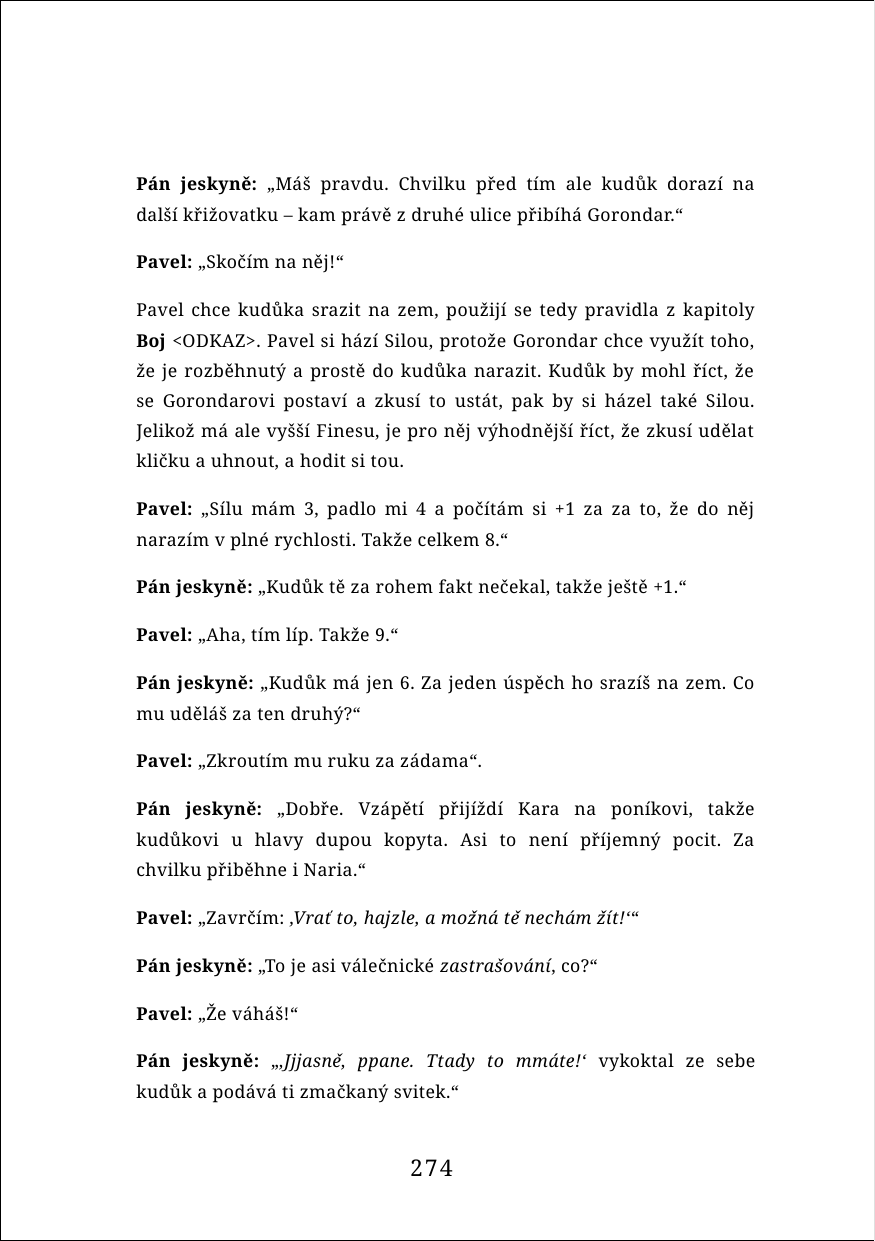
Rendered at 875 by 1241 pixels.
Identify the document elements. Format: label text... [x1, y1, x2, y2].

text Pán jeskyně: „‚Jjjasně, ppane. Ttady to mmáte!‘ vykoktal ze sebe kudůk a podává ti zmačkaný svitek.“ [136, 1049, 756, 1103]
text Pavel: „Zkroutím mu ruku za zádama“. [136, 749, 756, 773]
text Pán jeskyně: „Kudůk tě za rohem fakt nečekal, takže ještě +1.“ [136, 575, 756, 599]
text Pavel: „Sílu mám 3, padlo mi 4 a počítám si +1 za za to, že do něj narazím v plné rychlosti. Takže celkem 8.“ [136, 497, 756, 551]
text Pavel: „Zavrčím: ‚Vrať to, hajzle, a možná tě nechám žít!‘“ [136, 905, 756, 929]
text Pán jeskyně: „Dobře. Vzápětí přijíždí Kara na poníkovi, takže kudůkovi u hlavy dupou kopyta. Asi to není příjemný pocit. Za chvilku přiběhne i Naria.“ [136, 797, 756, 881]
text Pavel: „Skočím na něj!“ [136, 250, 756, 274]
text Pán jeskyně: „Kudůk má jen 6. Za jeden úspěch ho srazíš na zem. Co mu uděláš za ten druhý?“ [136, 671, 756, 725]
text Pavel chce kudůka srazit na zem, použijí se tedy pravidla z kapitoly Boj <ODKAZ>. Pavel si hází Silou, protože Gorondar chce využít toho, že je rozběhnutý a prostě do kudůka narazit. Kudůk by mohl říct, že se Gorondarovi postaví a zkusí to ustát, pak by si házel také Silou. Jelikož má ale vyšší Finesu, je pro něj výhodnější říct, že zkusí udělat kličku a uhnout, a hodit si tou. [136, 298, 756, 473]
text Pán jeskyně: „To je asi válečnické zastrašování, co?“ [136, 953, 756, 977]
text Pavel: „Aha, tím líp. Takže 9.“ [136, 623, 756, 647]
text Pán jeskyně: „Máš pravdu. Chvilku před tím ale kudůk dorazí na další křižovatku – kam právě z druhé ulice přibíhá Gorondar.“ [136, 172, 756, 226]
text Pavel: „Že váháš!“ [136, 1001, 756, 1025]
